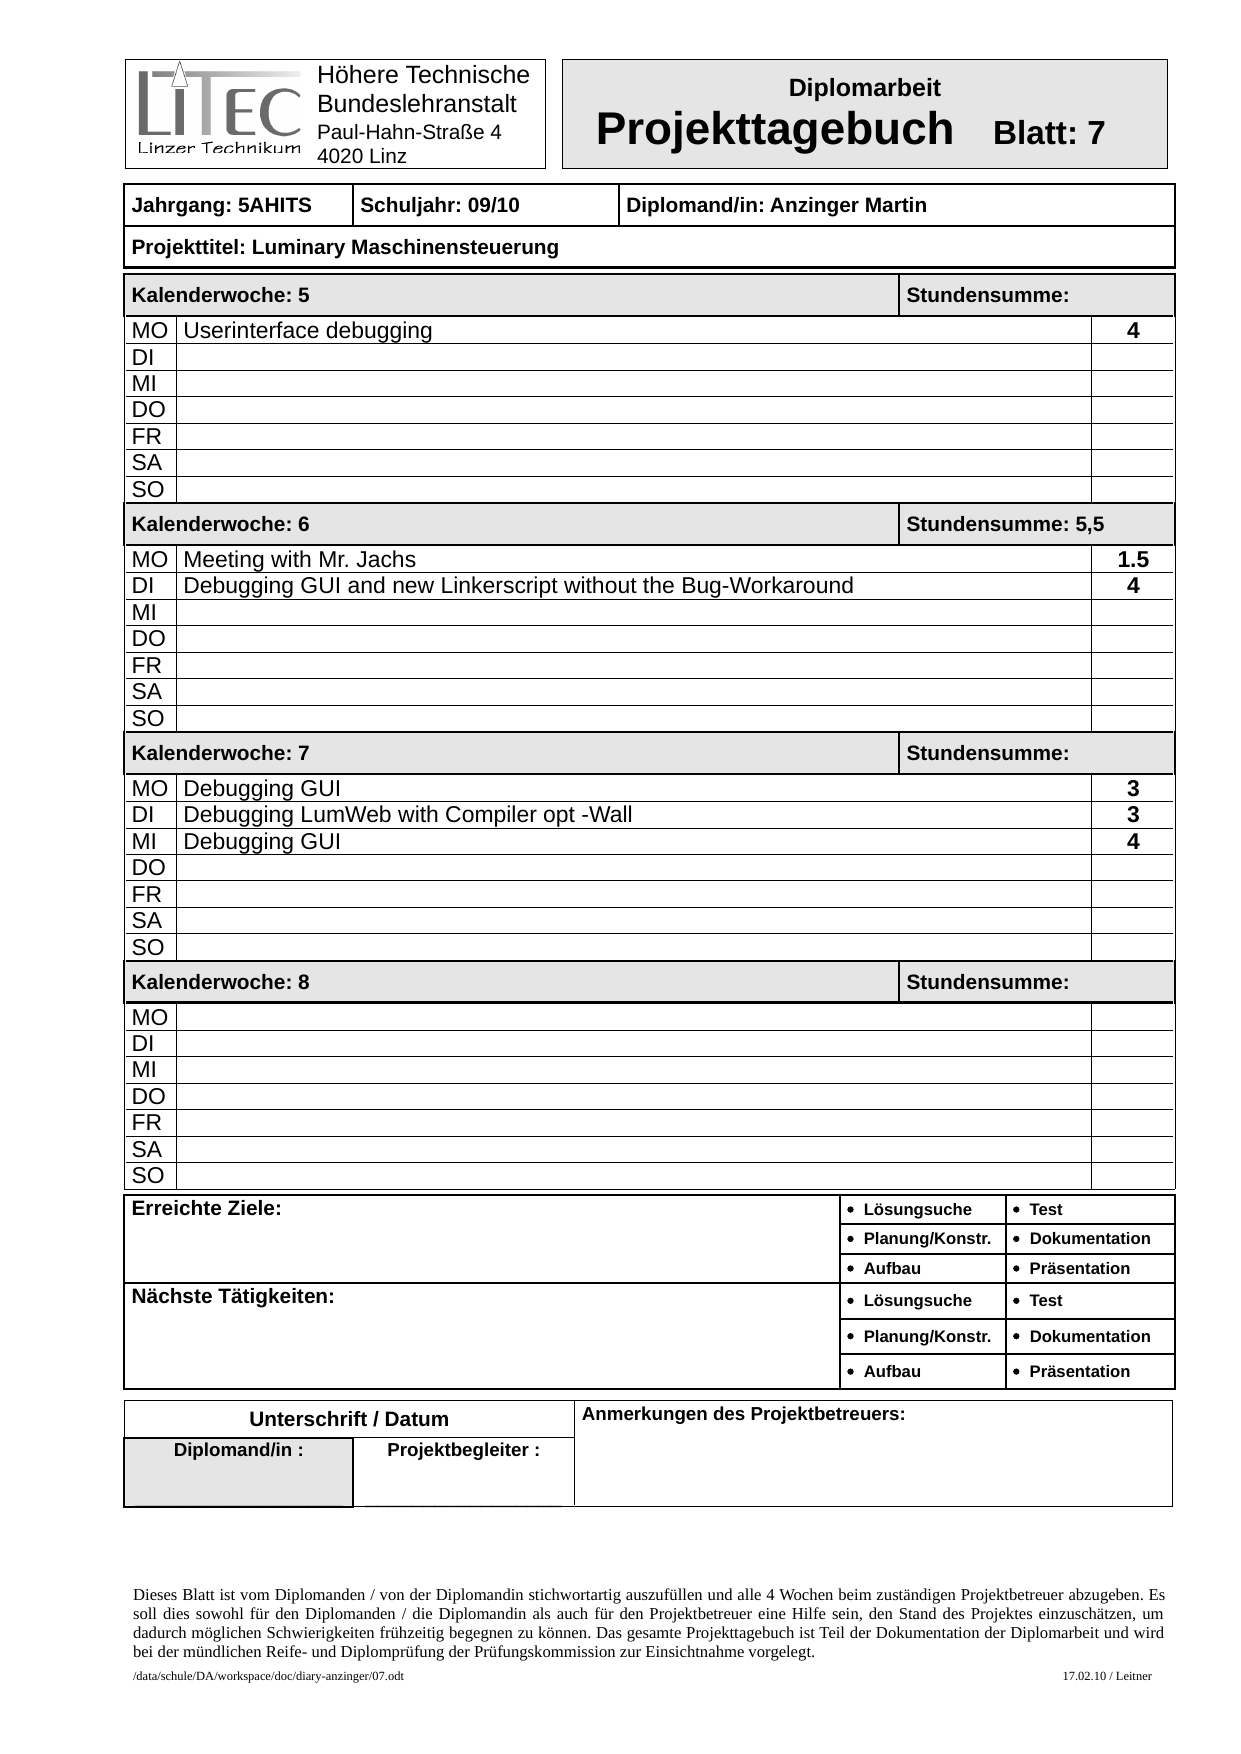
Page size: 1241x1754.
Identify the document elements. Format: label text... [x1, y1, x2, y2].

table_cell [1092, 599, 1175, 625]
table_cell Stundensumme: [900, 960, 1174, 1001]
table_cell [1092, 1083, 1175, 1109]
table_cell [177, 397, 1091, 423]
table_cell Kalenderwoche: 8 [125, 960, 898, 1001]
table_cell [177, 1137, 1091, 1162]
table_cell [177, 1110, 1091, 1136]
table_cell [177, 450, 1091, 476]
table_header Unterschrift / Datum [125, 1401, 574, 1437]
table_cell [1092, 1056, 1175, 1083]
table_cell [177, 706, 1091, 731]
table_cell [1092, 652, 1175, 678]
table_cell [1092, 1136, 1175, 1162]
table_cell FR [125, 880, 176, 907]
table_header Jahrgang: 5AHITS [125, 185, 352, 225]
table_cell MO [125, 315, 176, 343]
table_cell 1,5 [1092, 544, 1175, 572]
table_cell [1092, 1030, 1175, 1056]
table_cell Debugging GUI and new Linkerscript without the Bug-Workaround [177, 573, 1091, 599]
table_cell [177, 344, 1091, 370]
table_cell [177, 934, 1091, 960]
table_cell 3 [1092, 801, 1175, 827]
table_cell [177, 626, 1091, 652]
table_cell  Lösungsuche [841, 1284, 1005, 1317]
table_cell FR [125, 423, 176, 449]
table_cell  Aufbau [841, 1255, 1005, 1282]
table_header Erreichte Ziele: [125, 1196, 839, 1282]
table_cell Nächste Tätigkeiten: [125, 1284, 839, 1388]
table_cell  Test [1007, 1284, 1174, 1317]
table_cell SO [125, 476, 176, 502]
table_cell [177, 855, 1091, 880]
table_cell [177, 477, 1091, 502]
table_cell [177, 1004, 1091, 1030]
table_cell [1092, 1162, 1175, 1189]
table_cell [177, 424, 1091, 449]
table_cell [1092, 933, 1175, 960]
table_cell [1092, 370, 1175, 396]
table_cell  Dokumentation [1007, 1320, 1174, 1353]
table_cell DO [125, 1083, 176, 1109]
table_cell  Präsentation [1007, 1355, 1174, 1388]
table_cell [1092, 907, 1175, 933]
table_cell [177, 679, 1091, 704]
table_cell Userinterface debugging [177, 317, 1091, 343]
table_cell SA [125, 449, 176, 476]
table_cell Debugging GUI [177, 775, 1091, 801]
table_cell [177, 1031, 1091, 1056]
table_cell DO [125, 625, 176, 652]
table_cell FR [125, 652, 176, 678]
table_cell 3 [1092, 773, 1175, 801]
table_cell [1092, 1109, 1175, 1136]
table_header Kalenderwoche: 5 [125, 275, 898, 315]
table_cell [1092, 423, 1175, 449]
table_cell SA [125, 907, 176, 933]
table_cell SO [125, 933, 176, 960]
table_header Anmerkungen des Projektbetreuers: [574, 1401, 1172, 1506]
table_cell [1092, 396, 1175, 423]
table_cell [177, 1084, 1091, 1109]
table_cell DO [125, 854, 176, 880]
table_cell Stundensumme: 5,5 [900, 502, 1174, 544]
table_cell  Planung/Konstr. [841, 1320, 1005, 1353]
table_cell DI [125, 343, 176, 370]
table_cell SO [125, 1162, 176, 1189]
table_cell [177, 1057, 1091, 1083]
table_header Diplomand/in: Anzinger Martin [620, 185, 1174, 225]
table_cell Kalenderwoche: 6 [125, 502, 898, 544]
table_cell [177, 1163, 1091, 1189]
table_header Stundensumme: [900, 275, 1174, 315]
table_cell  Aufbau [841, 1355, 1005, 1388]
table_cell Debugging GUI [177, 829, 1091, 854]
table_cell DI [125, 572, 176, 599]
table_cell [1092, 705, 1175, 731]
table_cell [177, 653, 1091, 678]
table_cell DI [125, 1030, 176, 1056]
table_cell  Präsentation [1007, 1255, 1174, 1282]
table_cell Debugging LumWeb with Compiler opt -Wall [177, 802, 1091, 827]
table_cell MI [125, 1056, 176, 1083]
table_cell Projekttitel: Luminary Maschinensteuerung [125, 227, 1174, 266]
table_cell [1092, 854, 1175, 880]
table_cell SA [125, 1136, 176, 1162]
table_cell [1092, 678, 1175, 704]
table_cell Meeting with Mr. Jachs [177, 546, 1091, 572]
table_cell [1092, 343, 1175, 370]
table_header  Test [1007, 1196, 1174, 1223]
table_cell 4 [1092, 315, 1175, 343]
table_cell MO [125, 773, 176, 801]
table_cell SO [125, 705, 176, 731]
table_cell MI [125, 828, 176, 854]
table_cell Projektbegleiter : _________________ [354, 1438, 574, 1506]
table_cell [1092, 625, 1175, 652]
table_cell  Dokumentation [1007, 1225, 1174, 1252]
table_cell [1092, 449, 1175, 476]
table_header  Lösungsuche [841, 1196, 1005, 1223]
table_cell [1092, 476, 1175, 502]
table_cell DI [125, 801, 176, 827]
table_cell FR [125, 1109, 176, 1136]
table_cell [177, 881, 1091, 907]
table_cell [177, 371, 1091, 396]
table_cell 4 [1092, 572, 1175, 599]
table_cell MI [125, 599, 176, 625]
table_cell SA [125, 678, 176, 704]
table_header Schuljahr: 09/10 [354, 185, 618, 225]
table_cell 4 [1092, 828, 1175, 854]
table_cell [177, 600, 1091, 625]
table_cell Kalenderwoche: 7 [125, 731, 898, 773]
table_cell DO [125, 396, 176, 423]
table_cell [1092, 1001, 1175, 1030]
table_cell MI [125, 370, 176, 396]
table_cell Stundensumme: [900, 731, 1174, 773]
table_cell MO [125, 544, 176, 572]
table_cell Diplomand/in : __________________ [125, 1439, 352, 1506]
table_cell  Planung/Konstr. [841, 1225, 1005, 1252]
table_cell [177, 908, 1091, 933]
table_cell MO [125, 1001, 176, 1030]
table_cell [1092, 880, 1175, 907]
